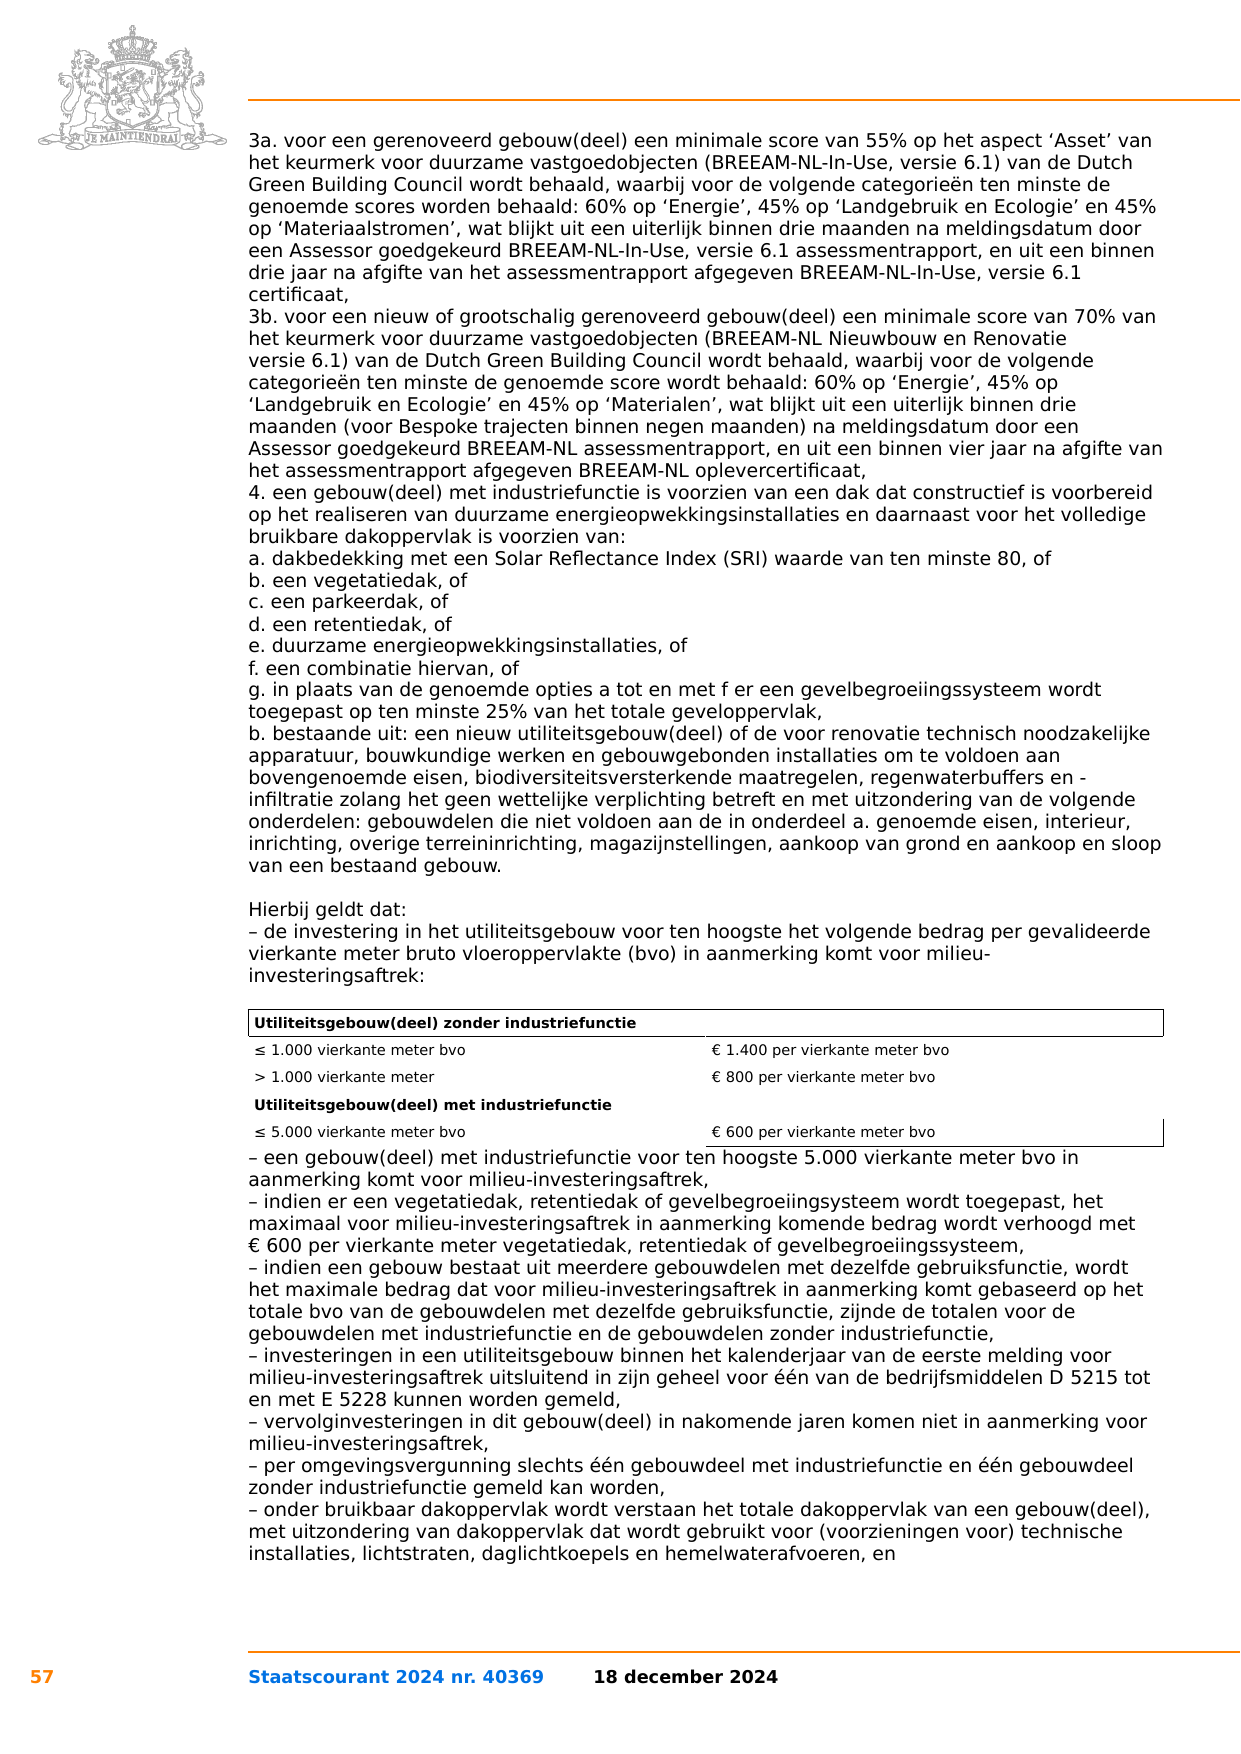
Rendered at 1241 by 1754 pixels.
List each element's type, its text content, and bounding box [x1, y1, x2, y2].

table_cell Utiliteitsgebouw(deel) met industriefunctie [249, 1092, 1163, 1118]
text a. dakbedekking met een Solar Reflectance Index (SRI) waarde van ten minste 80, of [248, 547, 1163, 569]
text b. een vegetatiedak, of [248, 569, 1163, 591]
table_cell € 1.400 per vierkante meter bvo [706, 1037, 1163, 1064]
text – per omgevingsvergunning slechts één gebouwdeel met industriefunctie en één gebouwdeel zonder industriefunctie gemeld kan worden, [248, 1454, 1163, 1498]
text – indien er een vegetatiedak, retentiedak of gevelbegroeiingsysteem wordt toegepast, het maximaal voor milieu-investeringsaftrek in aanmerking komende bedrag wordt verhoogd met € 600 per vierkante meter vegetatiedak, retentiedak of gevelbegroeiingssysteem, [248, 1191, 1163, 1257]
table_header Utiliteitsgebouw(deel) zonder industriefunctie [249, 1010, 1163, 1036]
table_cell € 800 per vierkante meter bvo [706, 1065, 1163, 1091]
text d. een retentiedak, of [248, 613, 1163, 635]
text – de investering in het utiliteitsgebouw voor ten hoogste het volgende bedrag per gevalideerde vierkante meter bruto vloeroppervlakte (bvo) in aanmerking komt voor milieu-investeringsaftrek: [248, 921, 1163, 987]
text b. bestaande uit: een nieuw utiliteitsgebouw(deel) of de voor renovatie technisch noodzakelijke apparatuur, bouwkundige werken en gebouwgebonden installaties om te voldoen aan bovengenoemde eisen, biodiversiteitsversterkende maatregelen, regenwaterbuffers en -infiltratie zolang het geen wettelijke verplichting betreft en met uitzondering van de volgende onderdelen: gebouwdelen die niet voldoen aan de in onderdeel a. genoemde eisen, interieur, inrichting, overige terreininrichting, magazijnstellingen, aankoop van grond en aankoop en sloop van een bestaand gebouw. [248, 723, 1163, 877]
text – een gebouw(deel) met industriefunctie voor ten hoogste 5.000 vierkante meter bvo in aanmerking komt voor milieu-investeringsaftrek, [248, 1147, 1163, 1191]
table_cell > 1.000 vierkante meter [249, 1065, 705, 1091]
text – onder bruikbaar dakoppervlak wordt verstaan het totale dakoppervlak van een gebouw(deel), met uitzondering van dakoppervlak dat wordt gebruikt voor (voorzieningen voor) technische installaties, lichtstraten, daglichtkoepels en hemelwaterafvoeren, en [248, 1498, 1163, 1564]
text f. een combinatie hiervan, of [248, 657, 1163, 679]
text 3b. voor een nieuw of grootschalig gerenoveerd gebouw(deel) een minimale score van 70% van het keurmerk voor duurzame vastgoedobjecten (BREEAM-NL Nieuwbouw en Renovatie versie 6.1) van de Dutch Green Building Council wordt behaald, waarbij voor de volgende categorieën ten minste de genoemde score wordt behaald: 60% op ‘Energie’, 45% op ‘Landgebruik en Ecologie’ en 45% op ‘Materialen’, wat blijkt uit een uiterlijk binnen drie maanden (voor Bespoke trajecten binnen negen maanden) na meldingsdatum door een Assessor goedgekeurd BREEAM-NL assessmentrapport, en uit een binnen vier jaar na afgifte van het assessmentrapport afgegeven BREEAM-NL oplevercertificaat, [248, 306, 1163, 482]
table_cell ≤ 5.000 vierkante meter bvo [249, 1120, 705, 1146]
text 3a. voor een gerenoveerd gebouw(deel) een minimale score van 55% op het aspect ‘Asset’ van het keurmerk voor duurzame vastgoedobjecten (BREEAM-NL-In-Use, versie 6.1) van de Dutch Green Building Council wordt behaald, waarbij voor de volgende categorieën ten minste de genoemde scores worden behaald: 60% op ‘Energie’, 45% op ‘Landgebruik en Ecologie’ en 45% op ‘Materiaalstromen’, wat blijkt uit een uiterlijk binnen drie maanden na meldingsdatum door een Assessor goedgekeurd BREEAM-NL-In-Use, versie 6.1 assessmentrapport, en uit een binnen drie jaar na afgifte van het assessmentrapport afgegeven BREEAM-NL-In-Use, versie 6.1 certificaat, [248, 130, 1163, 306]
text c. een parkeerdak, of [248, 591, 1163, 613]
text e. duurzame energieopwekkingsinstallaties, of [248, 635, 1163, 657]
text g. in plaats van de genoemde opties a tot en met f er een gevelbegroeiingssysteem wordt toegepast op ten minste 25% van het totale geveloppervlak, [248, 679, 1163, 723]
text – indien een gebouw bestaat uit meerdere gebouwdelen met dezelfde gebruiksfunctie, wordt het maximale bedrag dat voor milieu-investeringsaftrek in aanmerking komt gebaseerd op het totale bvo van de gebouwdelen met dezelfde gebruiksfunctie, zijnde de totalen voor de gebouwdelen met industriefunctie en de gebouwdelen zonder industriefunctie, [248, 1257, 1163, 1345]
text – vervolginvesteringen in dit gebouw(deel) in nakomende jaren komen niet in aanmerking voor milieu-investeringsaftrek, [248, 1411, 1163, 1454]
picture [38, 25, 227, 150]
text Hierbij geldt dat: [248, 899, 1163, 921]
text 4. een gebouw(deel) met industriefunctie is voorzien van een dak dat constructief is voorbereid op het realiseren van duurzame energieopwekkingsinstallaties en daarnaast voor het volledige bruikbare dakoppervlak is voorzien van: [248, 482, 1163, 547]
table_cell € 600 per vierkante meter bvo [706, 1120, 1163, 1146]
table_cell ≤ 1.000 vierkante meter bvo [249, 1037, 705, 1064]
text – investeringen in een utiliteitsgebouw binnen het kalenderjaar van de eerste melding voor milieu-investeringsaftrek uitsluitend in zijn geheel voor één van de bedrijfsmiddelen D 5215 tot en met E 5228 kunnen worden gemeld, [248, 1345, 1163, 1411]
